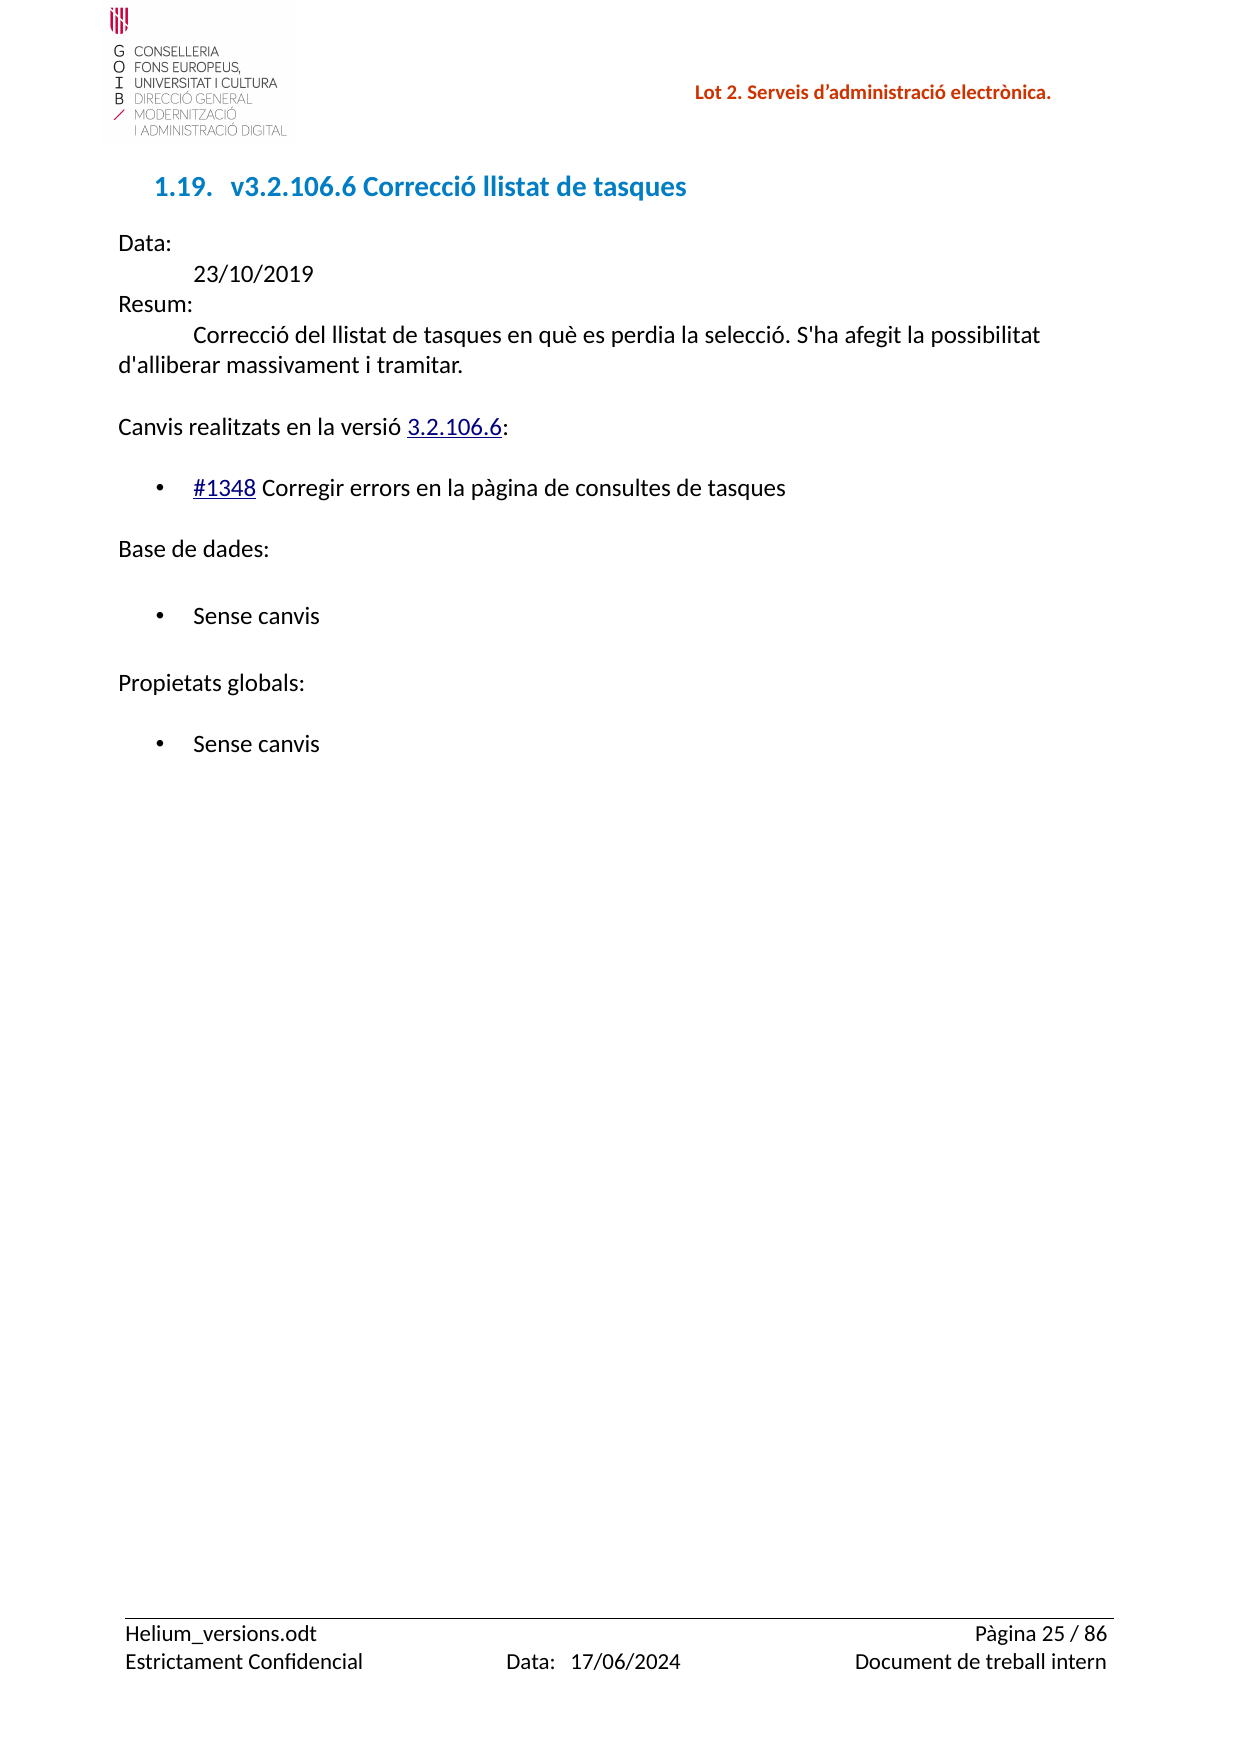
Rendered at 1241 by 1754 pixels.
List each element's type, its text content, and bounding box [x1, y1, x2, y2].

list Sense canvis [156, 728, 1122, 758]
text 23/10/2019 [118, 258, 1122, 289]
list #1348 Corregir errors en la pàgina de consultes de tasques [156, 472, 1122, 502]
text Propietats globals: [118, 667, 1122, 697]
text Base de dades: [118, 533, 1122, 563]
text Data: [118, 228, 1122, 258]
picture [100, 0, 297, 144]
text Correcció del llistat de tasques en què es perdia la selecció. S'ha afegit la possibilitat d'alliberar massivament i tramitar. [118, 319, 1122, 380]
text Canvis realitzats en la versió 3.2.106.6: [118, 411, 1122, 441]
list Sense canvis [156, 600, 1122, 630]
subtitle v3.2.106.6 Correcció llistat de tasques [153, 168, 1122, 204]
text Resum: [118, 289, 1122, 319]
